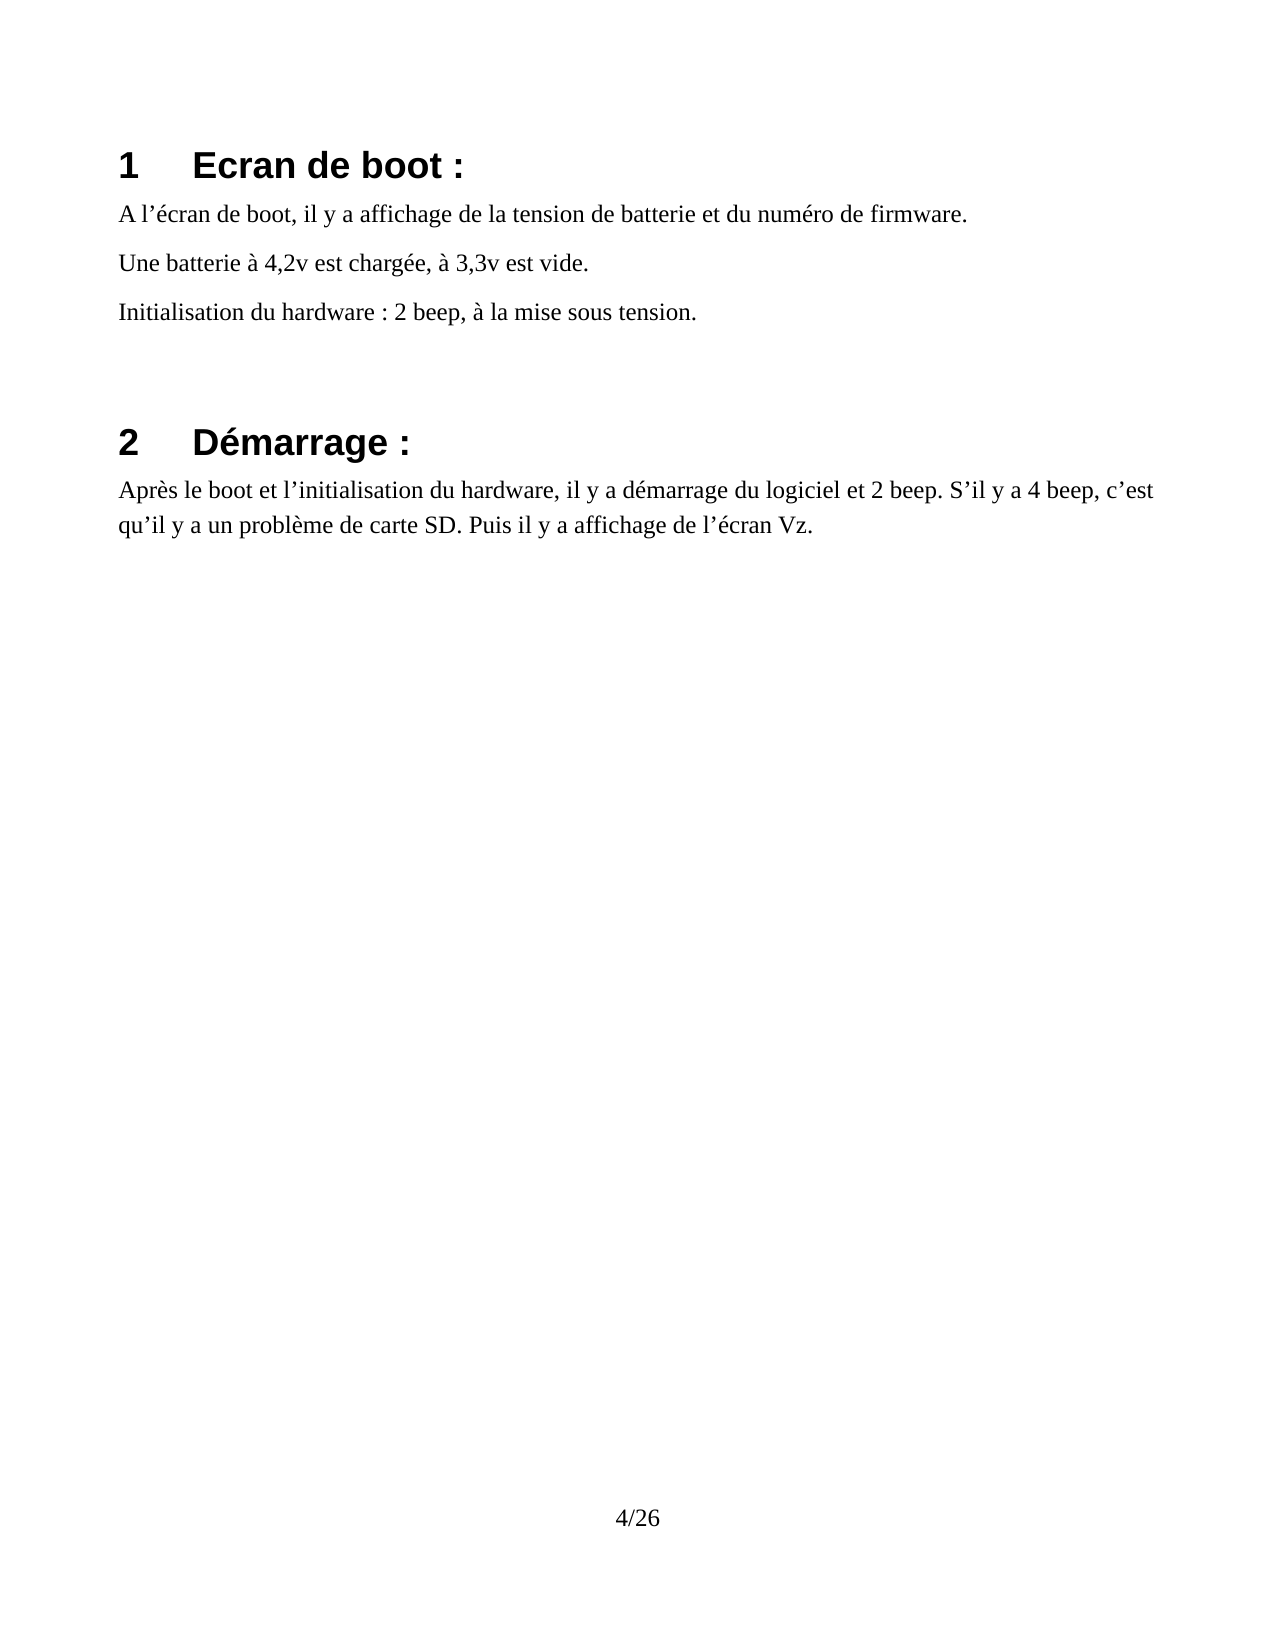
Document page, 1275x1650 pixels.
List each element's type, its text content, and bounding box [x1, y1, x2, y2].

subtitle Démarrage : [118, 420, 1157, 463]
text Une batterie à 4,2v est chargée, à 3,3v est vide. [118, 248, 1157, 277]
text Initialisation du hardware : 2 beep, à la mise sous tension. [118, 297, 1157, 326]
text A l’écran de boot, il y a affichage de la tension de batterie et du numéro de firmware. [118, 199, 1157, 227]
text Après le boot et l’initialisation du hardware, il y a démarrage du logiciel et 2 beep. S’il y a 4 beep, c’est qu’il y a un problème de carte SD. Puis il y a affichage de l’écran Vz. [118, 476, 1157, 539]
subtitle Ecran de boot : [118, 143, 1157, 186]
